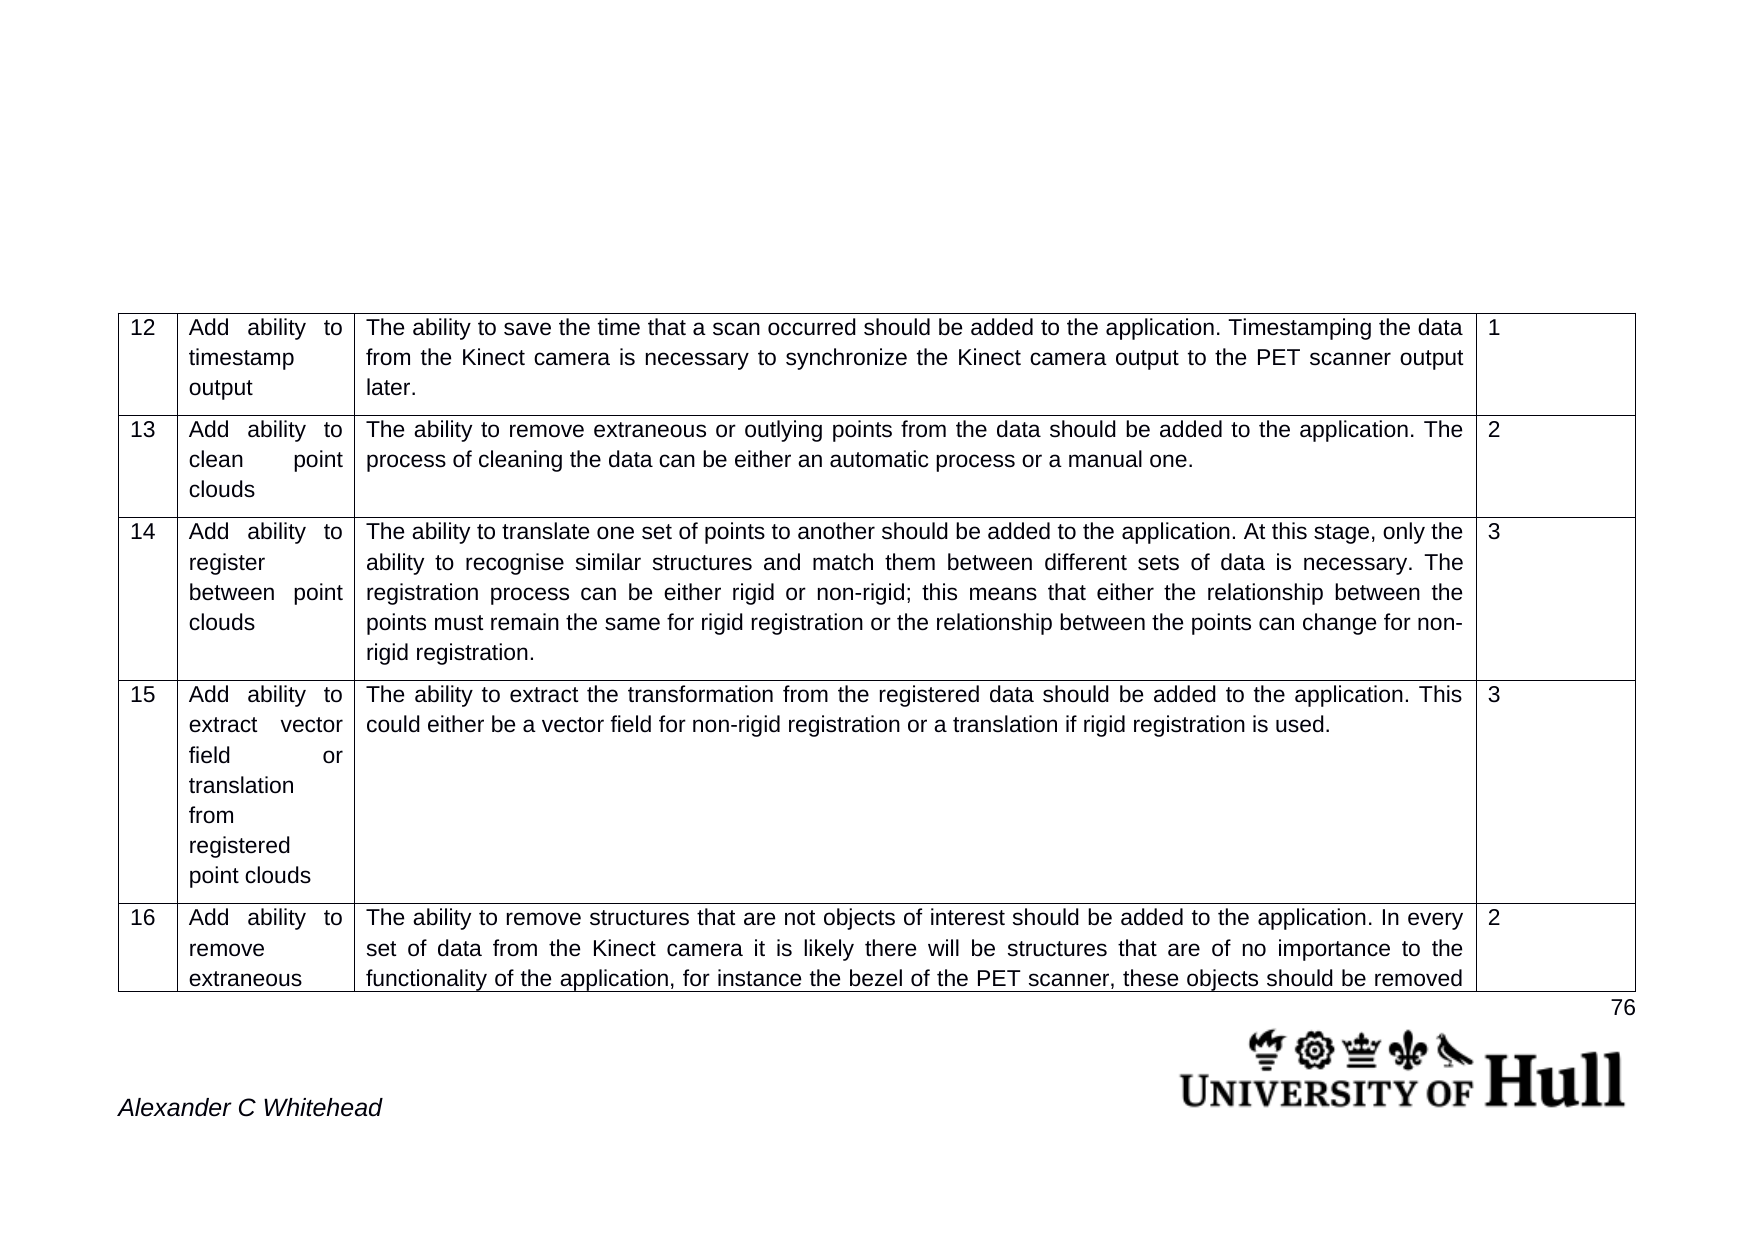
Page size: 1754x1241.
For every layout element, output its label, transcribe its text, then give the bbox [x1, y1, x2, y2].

table_cell Add ability to register between point clouds [178, 518, 354, 680]
table_cell 15 [119, 681, 177, 903]
table_cell The ability to save the time that a scan occurred should be added to the application. Timestamping the data from the Kinect camera is necessary to synchronize the Kinect camera output to the PET scanner output later. [355, 314, 1476, 415]
table_cell 16 [119, 904, 177, 991]
table_cell Add ability to clean point clouds [178, 416, 354, 517]
table_cell 3 [1477, 681, 1635, 903]
table_cell The ability to extract the transformation from the registered data should be added to the application. This could either be a vector field for non-rigid registration or a translation if rigid registration is used. [355, 681, 1476, 903]
table_cell 13 [119, 416, 177, 517]
table_cell Add ability to timestamp output [178, 314, 354, 415]
table_cell 14 [119, 518, 177, 680]
table_cell 12 [119, 314, 177, 415]
table_cell The ability to remove extraneous or outlying points from the data should be added to the application. The process of cleaning the data can be either an automatic process or a manual one. [355, 416, 1476, 517]
table_cell Add ability to remove extraneous [178, 904, 354, 991]
table_cell 2 [1477, 904, 1635, 991]
table_cell The ability to remove structures that are not objects of interest should be added to the application. In every set of data from the Kinect camera it is likely there will be structures that are of no importance to the functionality of the application, for instance the bezel of the PET scanner, these objects should be removed [355, 904, 1476, 991]
picture [1173, 1020, 1634, 1117]
table_cell 2 [1477, 416, 1635, 517]
table_cell 1 [1477, 314, 1635, 415]
table_cell 3 [1477, 518, 1635, 680]
table_cell The ability to translate one set of points to another should be added to the application. At this stage, only the ability to recognise similar structures and match them between different sets of data is necessary. The registration process can be either rigid or non-rigid; this means that either the relationship between the points must remain the same for rigid registration or the relationship between the points can change for non-rigid registration. [355, 518, 1476, 680]
table_cell Add ability to extract vector field or translation from registered point clouds [178, 681, 354, 903]
